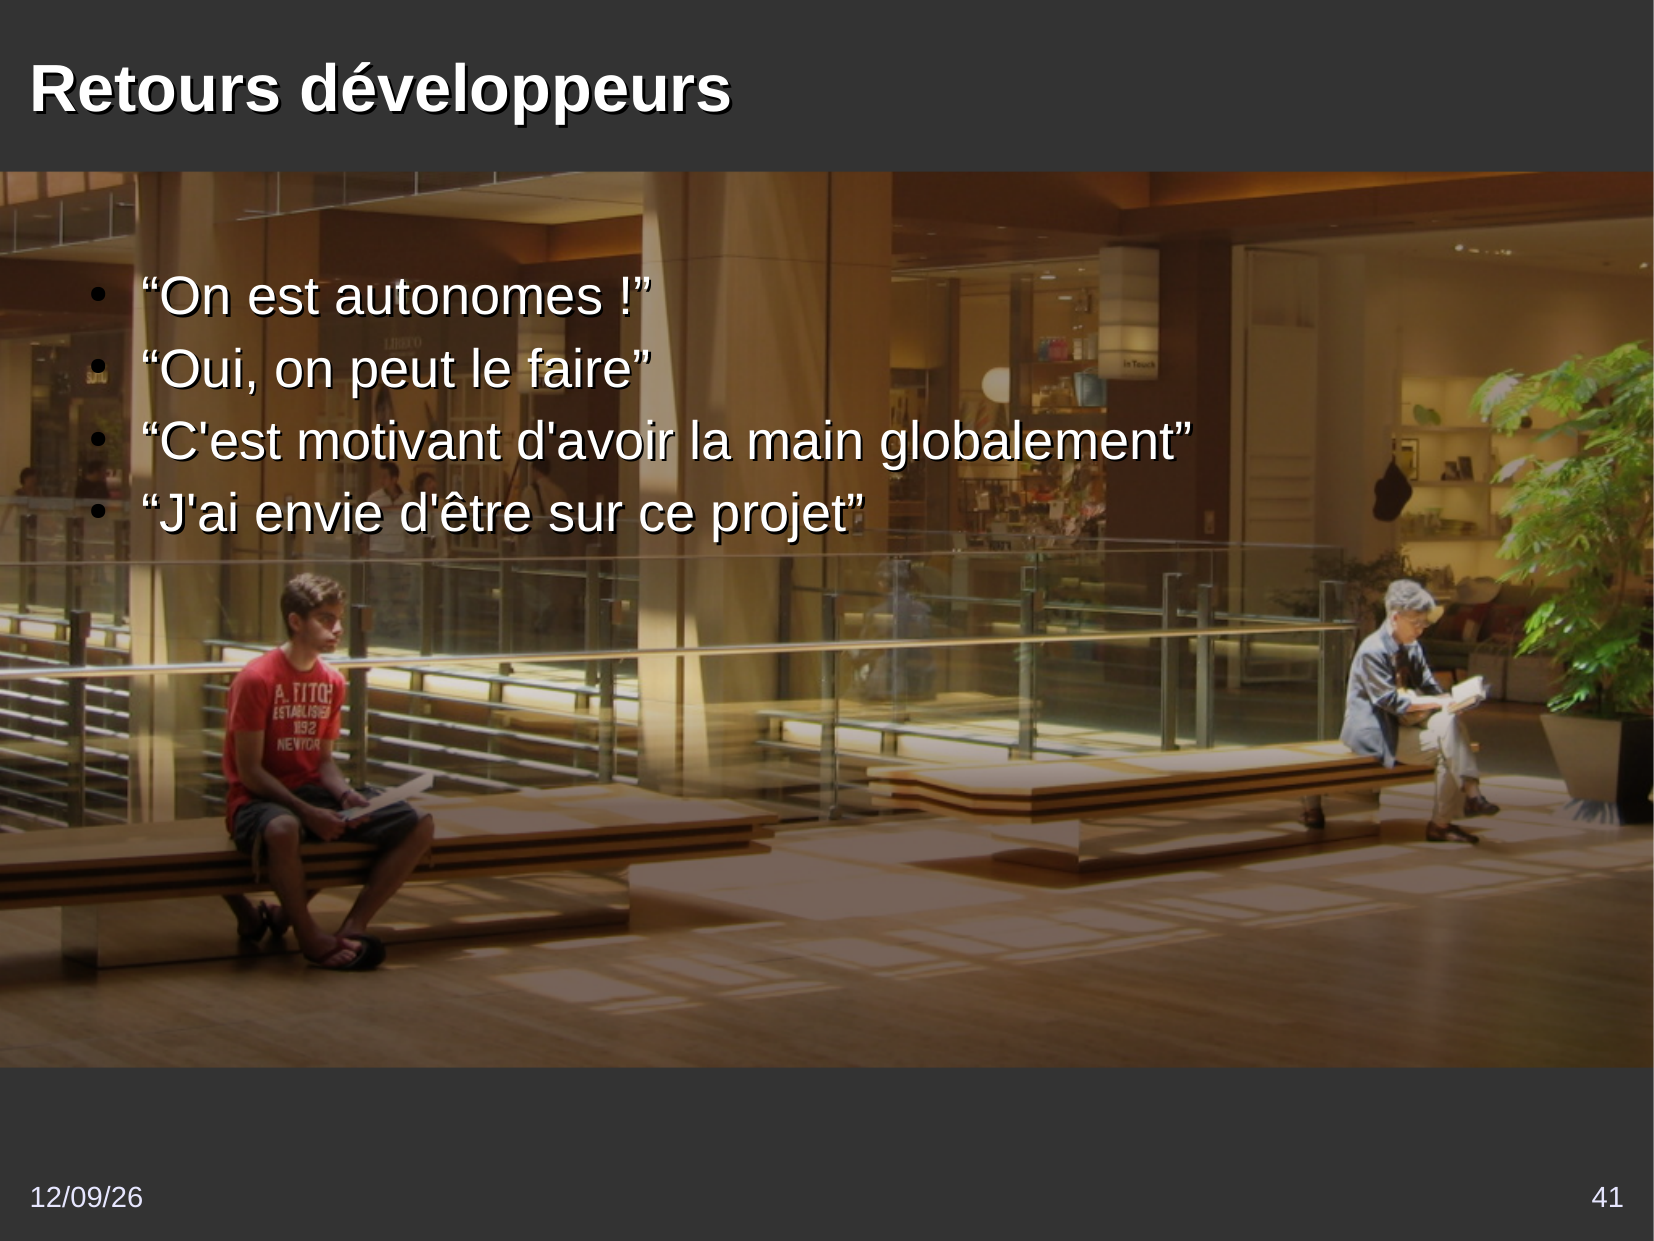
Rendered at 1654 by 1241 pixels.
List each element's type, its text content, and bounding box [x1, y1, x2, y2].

title Retours développeurs [29, 0, 1506, 178]
picture [0, 0, 1654, 1241]
list “On est autonomes !” “Oui, on peut le faire” “C'est motivant d'avoir la main globalement” “J'ai envie d'être sur ce projet” [0, 265, 1477, 544]
